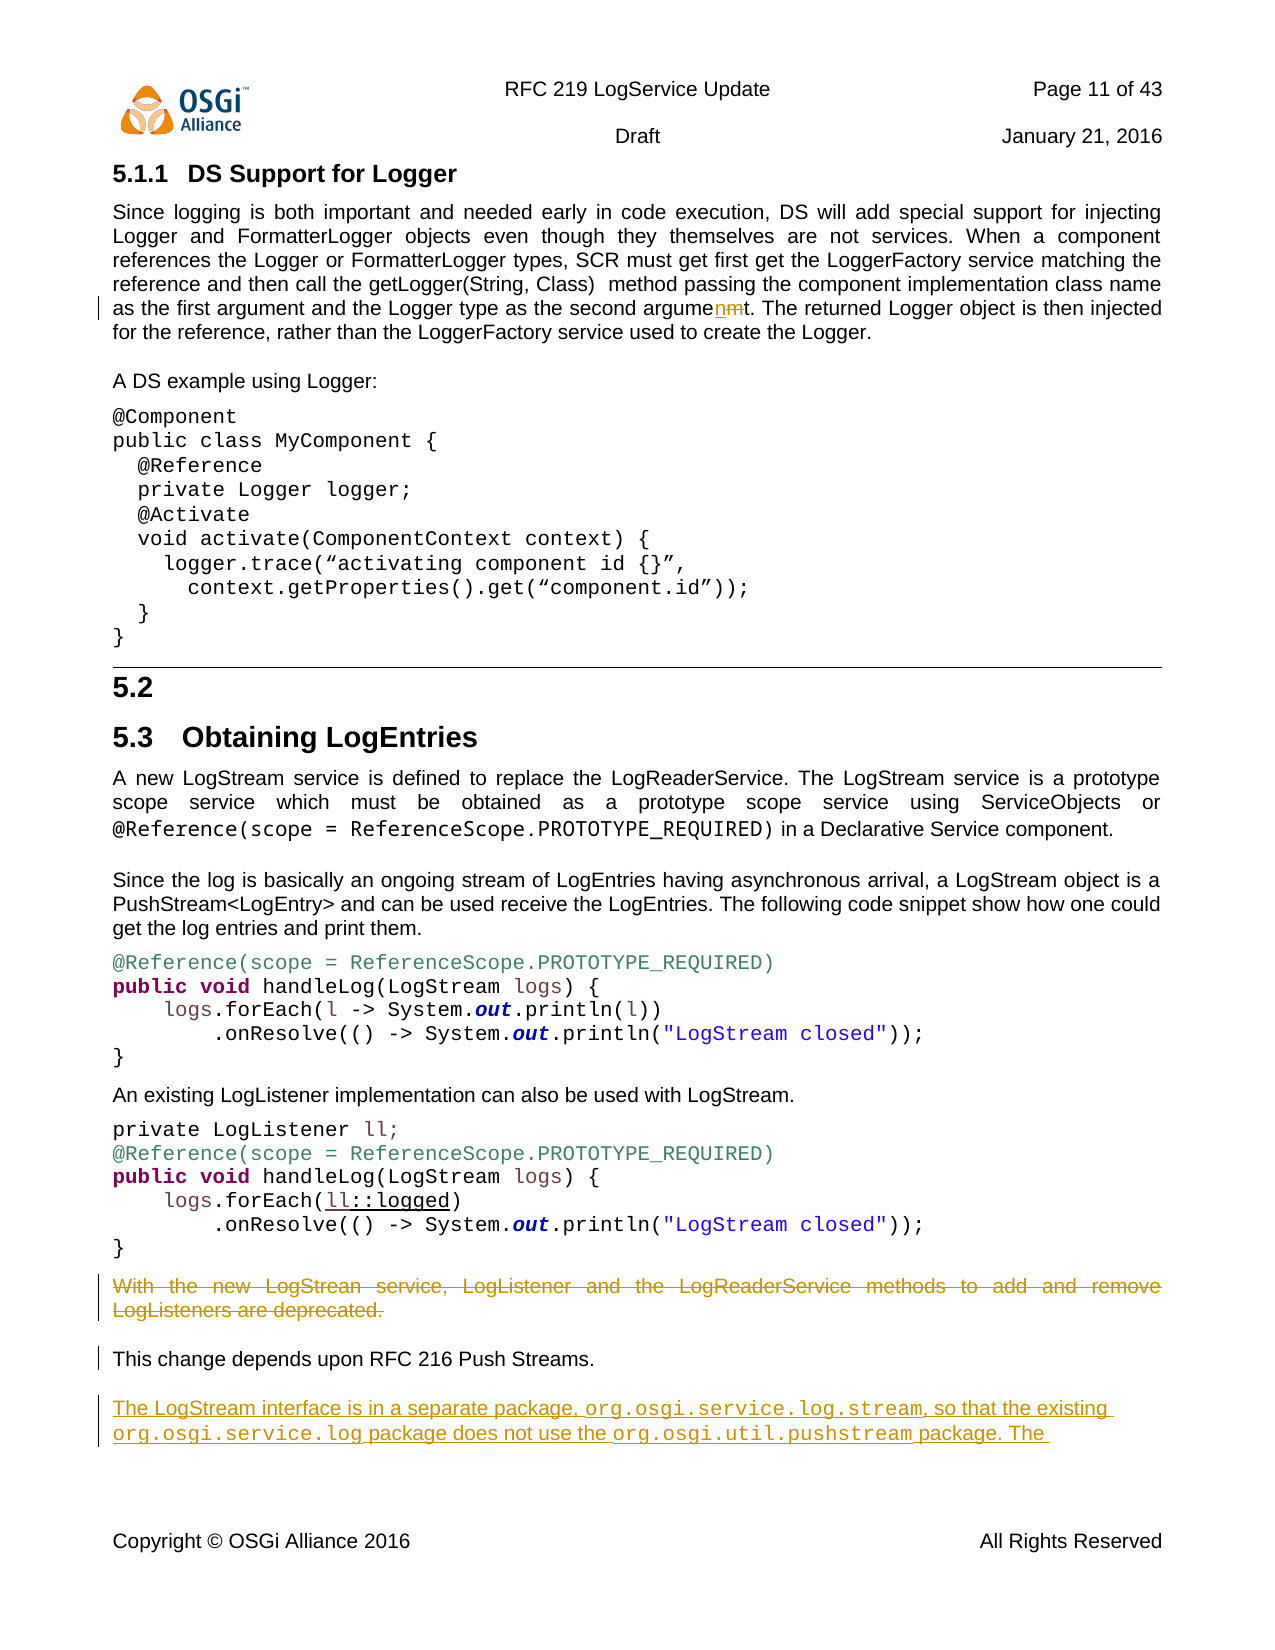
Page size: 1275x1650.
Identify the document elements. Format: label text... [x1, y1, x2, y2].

subtitle DS Support for Logger [112, 159, 1162, 188]
text void activate(ComponentContext context) { [112, 528, 1162, 552]
text public void handleLog(LogStream logs) { [112, 976, 1162, 999]
text @Reference [112, 455, 1162, 478]
text .onResolve(() -> System.out.println("LogStream closed")); [112, 1023, 1162, 1047]
text logs.forEach(l -> System.out.println(l)) [112, 999, 1162, 1023]
text } [112, 626, 1162, 650]
text @Component [112, 406, 1162, 429]
text Since logging is both important and needed early in code execution, DS will add special support for injecting Logger and FormatterLogger objects even though they themselves are not services. When a component references the Logger or FormatterLogger types, SCR must get first get the LoggerFactory service matching the reference and then call the getLogger(String, Class) method passing the component implementation class name as the first argument and the Logger type as the second argument. The returned Logger object is then injected for the reference, rather than the LoggerFactory service used to create the Logger. [112, 200, 1162, 344]
text A DS example using Logger: [112, 369, 1162, 393]
text logs.forEach(ll::logged) [112, 1190, 1162, 1214]
text The LogStream interface is in a separate package, org.osgi.service.log.stream, so that the existing org.osgi.service.log package does not use the org.osgi.util.pushstream package. The [112, 1395, 1162, 1447]
text An existing LogListener implementation can also be used with LogStream. [112, 1083, 1162, 1107]
text This change depends upon RFC 216 Push Streams. [112, 1346, 1162, 1370]
text @Reference(scope = ReferenceScope.PROTOTYPE_REQUIRED) [112, 1143, 1162, 1166]
picture [113, 78, 257, 142]
text context.getProperties().get(“component.id”)); [112, 577, 1162, 601]
text Since the log is basically an ongoing stream of LogEntries having asynchronous arrival, a LogStream object is a PushStream<LogEntry> and can be used receive the LogEntries. The following code snippet show how one could get the log entries and print them. [112, 868, 1162, 939]
subtitle Obtaining LogEntries [112, 717, 1162, 754]
text private Logger logger; [112, 479, 1162, 503]
text } [112, 1047, 1162, 1070]
text A new LogStream service is defined to replace the LogReaderService. The LogStream service is a prototype scope service which must be obtained as a prototype scope service using ServiceObjects or @Reference(scope = ReferenceScope.PROTOTYPE_REQUIRED) in a Declarative Service component. [112, 766, 1162, 843]
text public class MyComponent { [112, 430, 1162, 454]
text private LogListener ll; [112, 1119, 1162, 1143]
text } [112, 602, 1162, 625]
text logger.trace(“activating component id {}”, [112, 553, 1162, 576]
text public void handleLog(LogStream logs) { [112, 1166, 1162, 1190]
text @Activate [112, 504, 1162, 527]
text @Reference(scope = ReferenceScope.PROTOTYPE_REQUIRED) [112, 952, 1162, 976]
text .onResolve(() -> System.out.println("LogStream closed")); [112, 1214, 1162, 1237]
text } [112, 1237, 1162, 1261]
